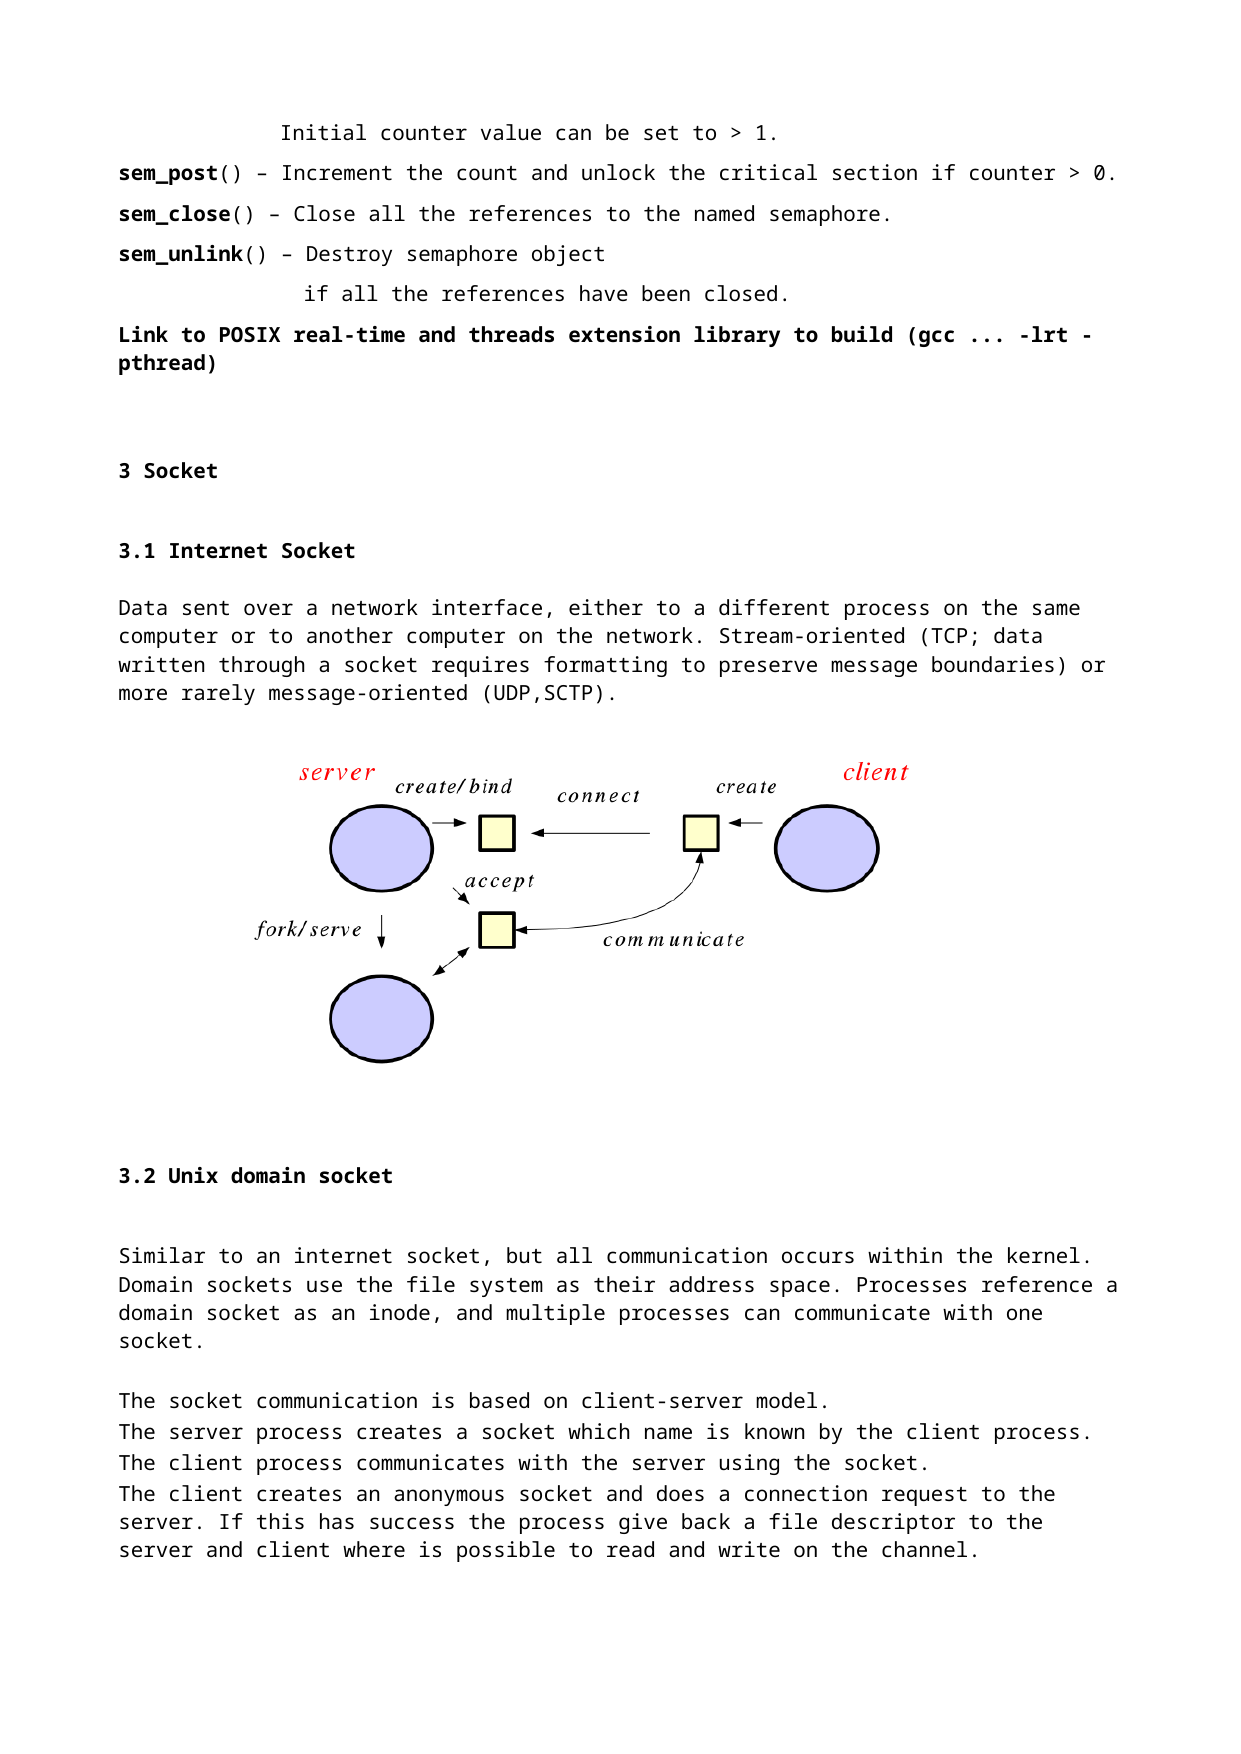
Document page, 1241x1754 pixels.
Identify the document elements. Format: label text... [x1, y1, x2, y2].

text Data sent over a network interface, either to a different process on the same computer or to another computer on the network. Stream-oriented (TCP; data written through a socket requires formatting to preserve message boundaries) or more rarely message-oriented (UDP,SCTP). [118, 593, 1122, 707]
picture [240, 735, 1000, 1112]
subtitle The socket communication is based on client-server model. [118, 1386, 1122, 1414]
text 3.1 Internet Socket [118, 536, 1122, 564]
text Similar to an internet socket, but all communication occurs within the kernel. Domain sockets use the file system as their address space. Processes reference a domain socket as an inode, and multiple processes can communicate with one socket. [118, 1241, 1122, 1355]
text if all the references have been closed. [118, 279, 1122, 308]
text Initial counter value can be set to > 1. [118, 118, 1122, 147]
text sem_unlink() – Destroy semaphore object [118, 239, 1122, 267]
text The client process communicates with the server using the socket. [118, 1448, 1122, 1476]
text Link to POSIX real-time and threads extension library to build (gcc ... -lrt -pthread) [118, 320, 1122, 377]
text sem_post() – Increment the count and unlock the critical section if counter > 0. [118, 158, 1122, 187]
subtitle 3 Socket [118, 456, 1122, 484]
text The server process creates a socket which name is known by the client process. [118, 1417, 1122, 1445]
text sem_close() – Close all the references to the named semaphore. [118, 199, 1122, 227]
subtitle 3.2 Unix domain socket [118, 1161, 1122, 1190]
text The client creates an anonymous socket and does a connection request to the server. If this has success the process give back a file descriptor to the server and client where is possible to read and write on the channel. [118, 1479, 1122, 1564]
